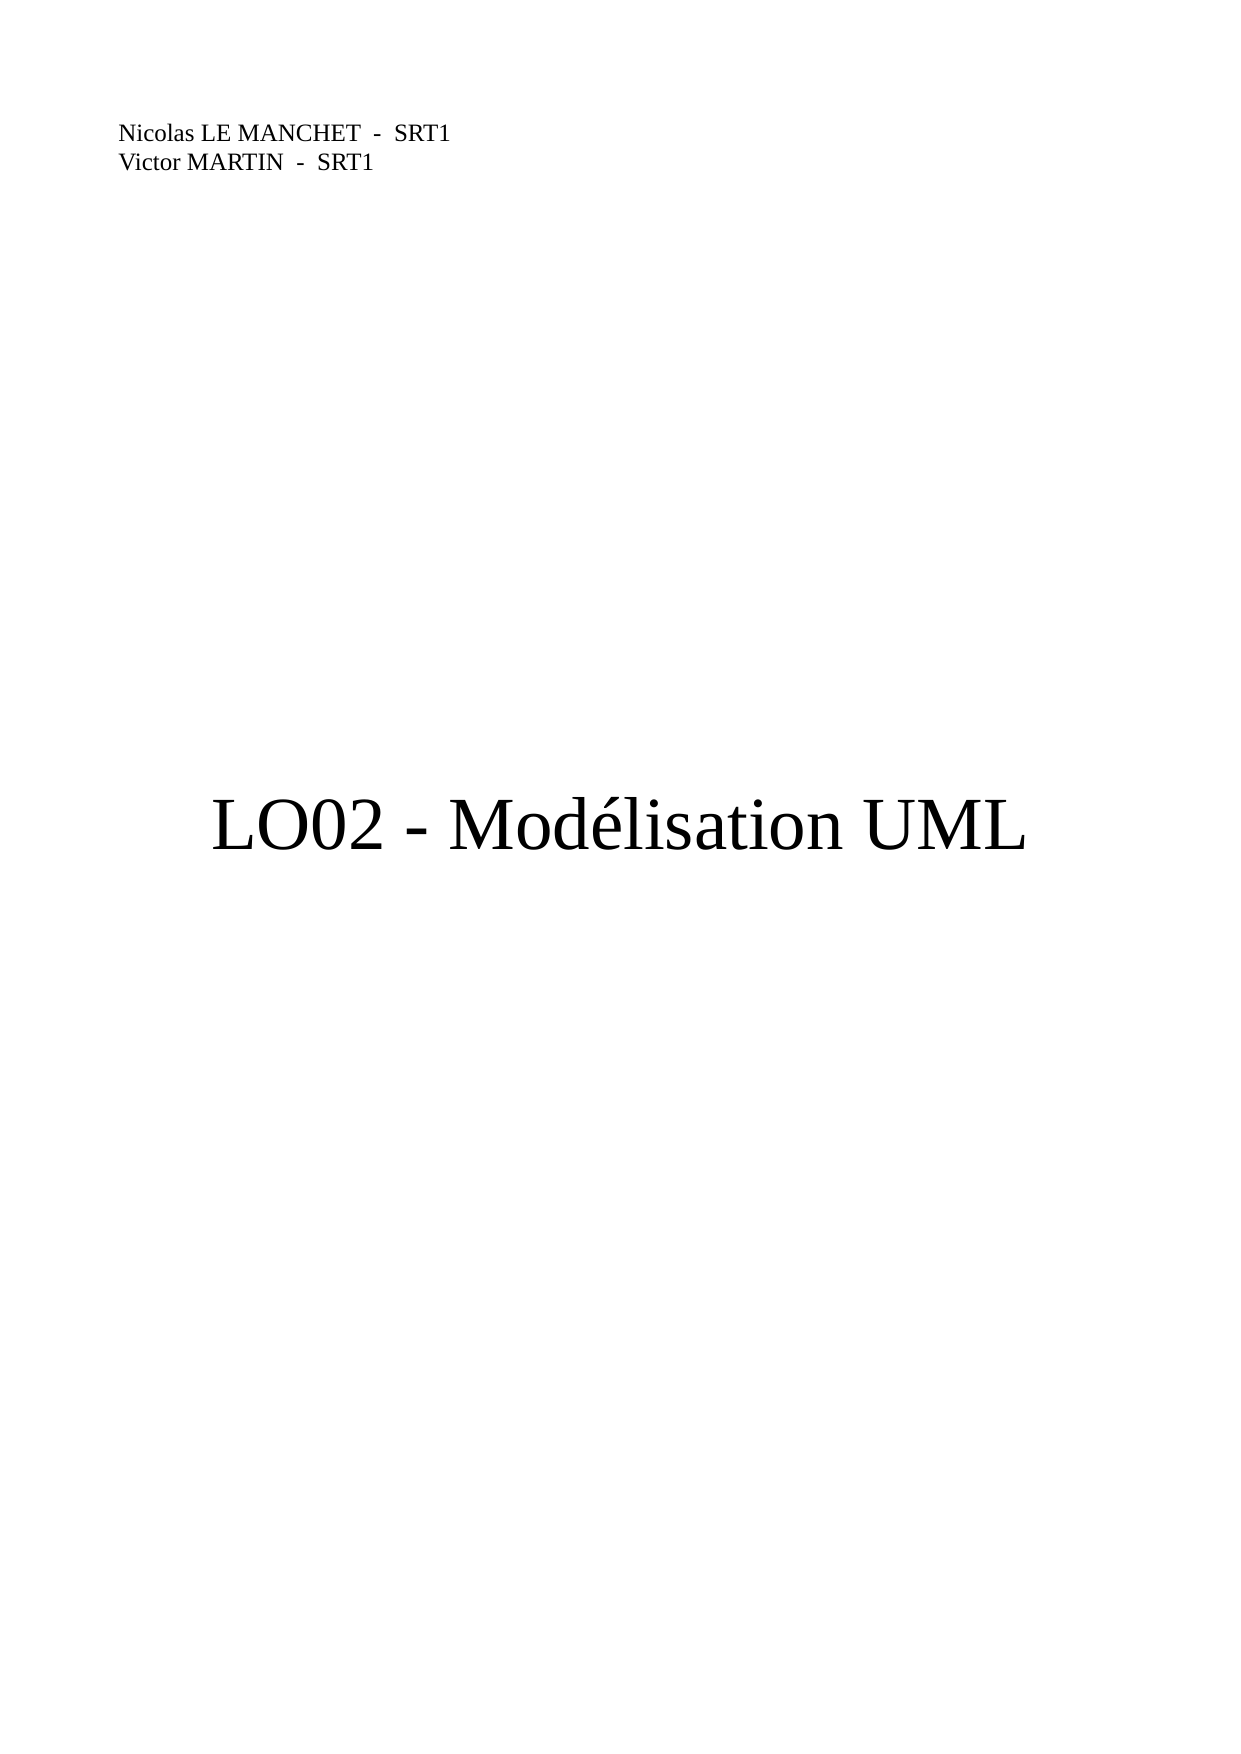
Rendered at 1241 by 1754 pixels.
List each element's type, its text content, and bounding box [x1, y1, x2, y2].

text Nicolas LE MANCHET - SRT1 [118, 118, 1122, 147]
text LO02 - Modélisation UML [118, 779, 1122, 866]
text Victor MARTIN - SRT1 [118, 147, 1122, 176]
